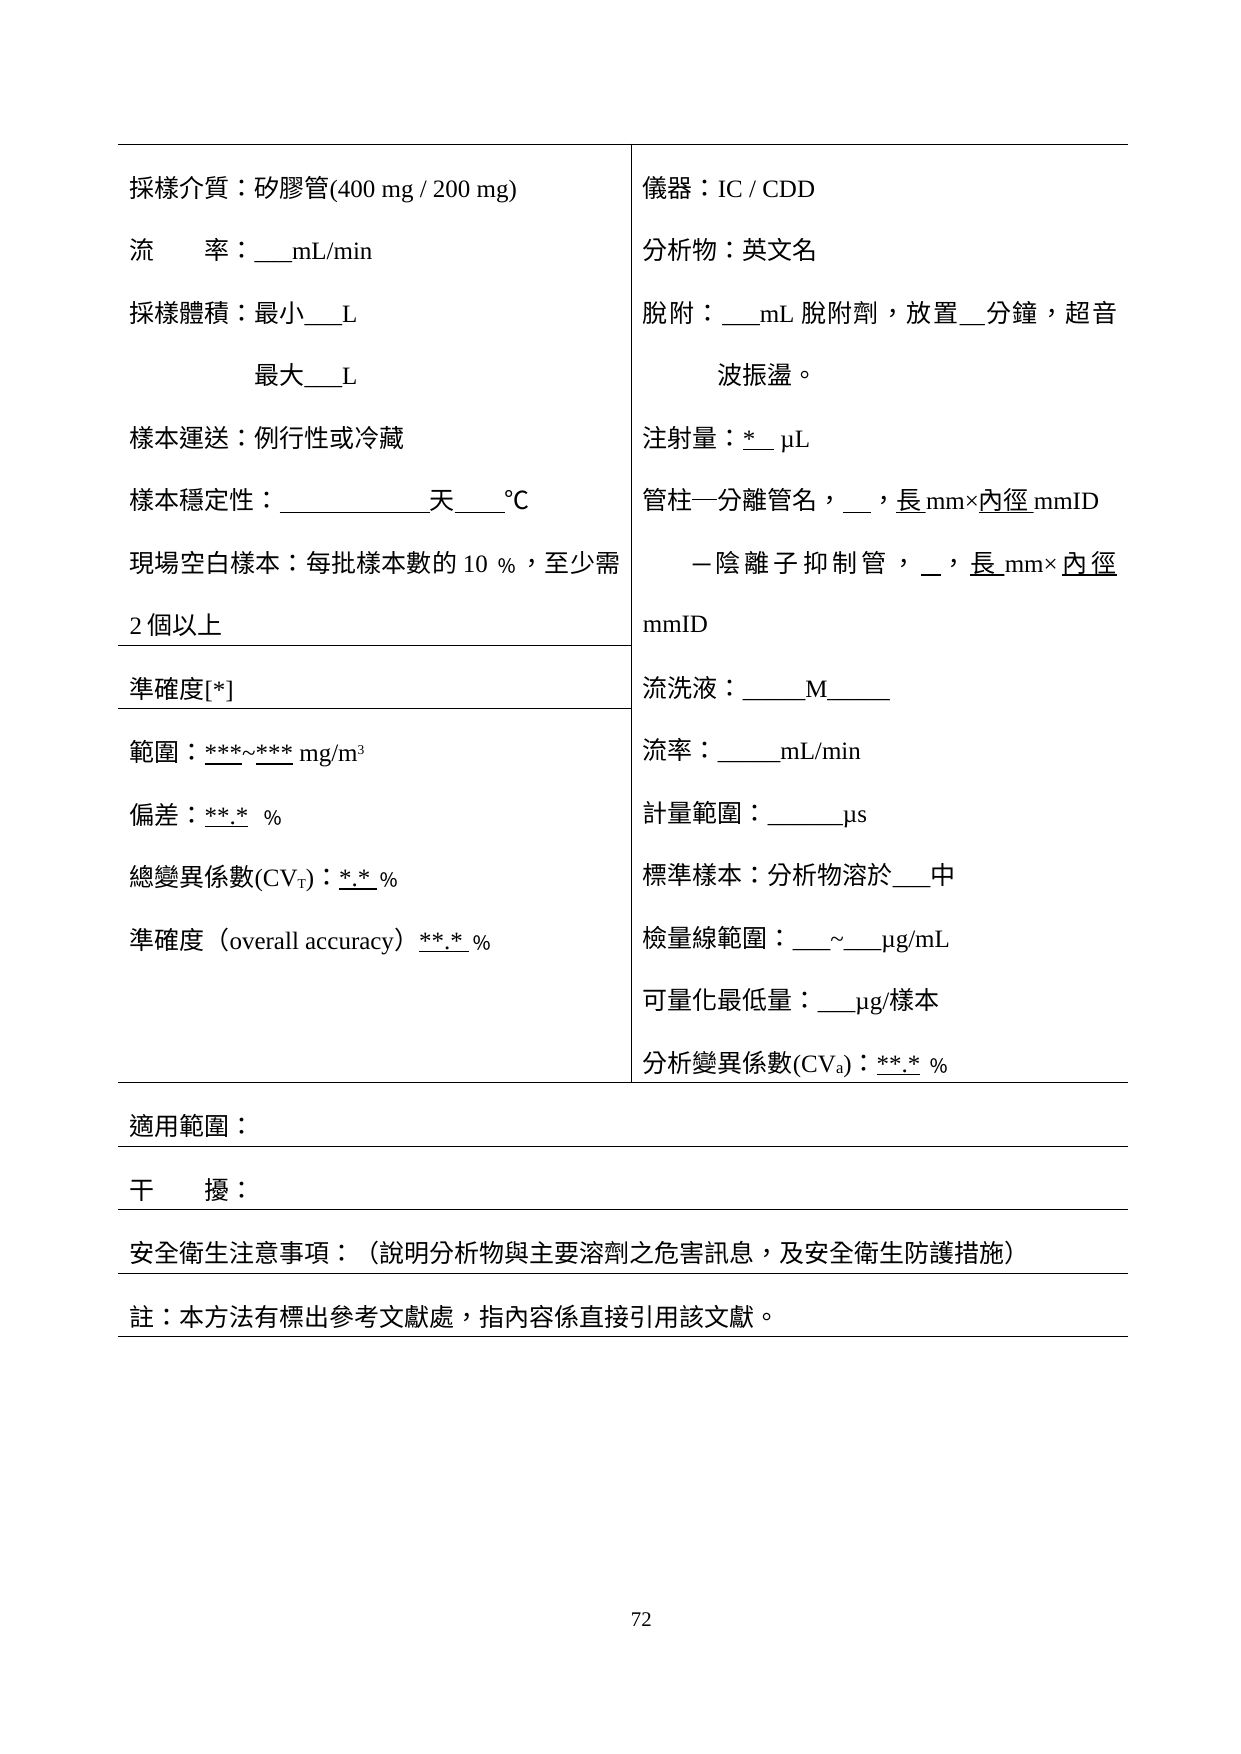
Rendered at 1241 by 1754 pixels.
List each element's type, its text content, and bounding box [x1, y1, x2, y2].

table_cell 準確度[*] [118, 646, 631, 708]
table_cell 儀器：IC / CDD 分析物：英文名 脫附：___mL脫附劑，放置__分鐘，超音波振盪。 注射量：* µL 管柱─分離管名， ，長mm×內徑mmID ─陰離子抑制管， ，長mm×內徑mmID 流洗液：_____M_____ 流率：_____mL/min 計量範圍：______µs 標準樣本：分析物溶於___中 檢量線範圍：___~___µg/mL 可量化最低量：___µg/樣本 分析變異係數(CVa)：**.* ﹪ [632, 145, 1128, 1082]
table_cell 範圍：***~*** mg/m3 偏差：**.* ﹪ 總變異係數(CVT)：*.* ﹪ 準確度（overall accuracy）**.* ﹪ [118, 709, 631, 1082]
table_cell 安全衛生注意事項：（說明分析物與主要溶劑之危害訊息，及安全衛生防護措施） [118, 1210, 1128, 1273]
table_cell 註：本方法有標出參考文獻處，指內容係直接引用該文獻。 [118, 1274, 1128, 1336]
table_cell 採樣介質：矽膠管(400 mg / 200 mg) 流 率：___mL/min 採樣體積：最小___L 最大___L 樣本運送：例行性或冷藏 樣本穩定性： 天 ℃ 現場空白樣本：每批樣本數的10 ﹪，至少需2個以上 [118, 145, 631, 644]
table_cell 適用範圍： [118, 1083, 1128, 1146]
table_cell 干 擾： [118, 1147, 1128, 1209]
